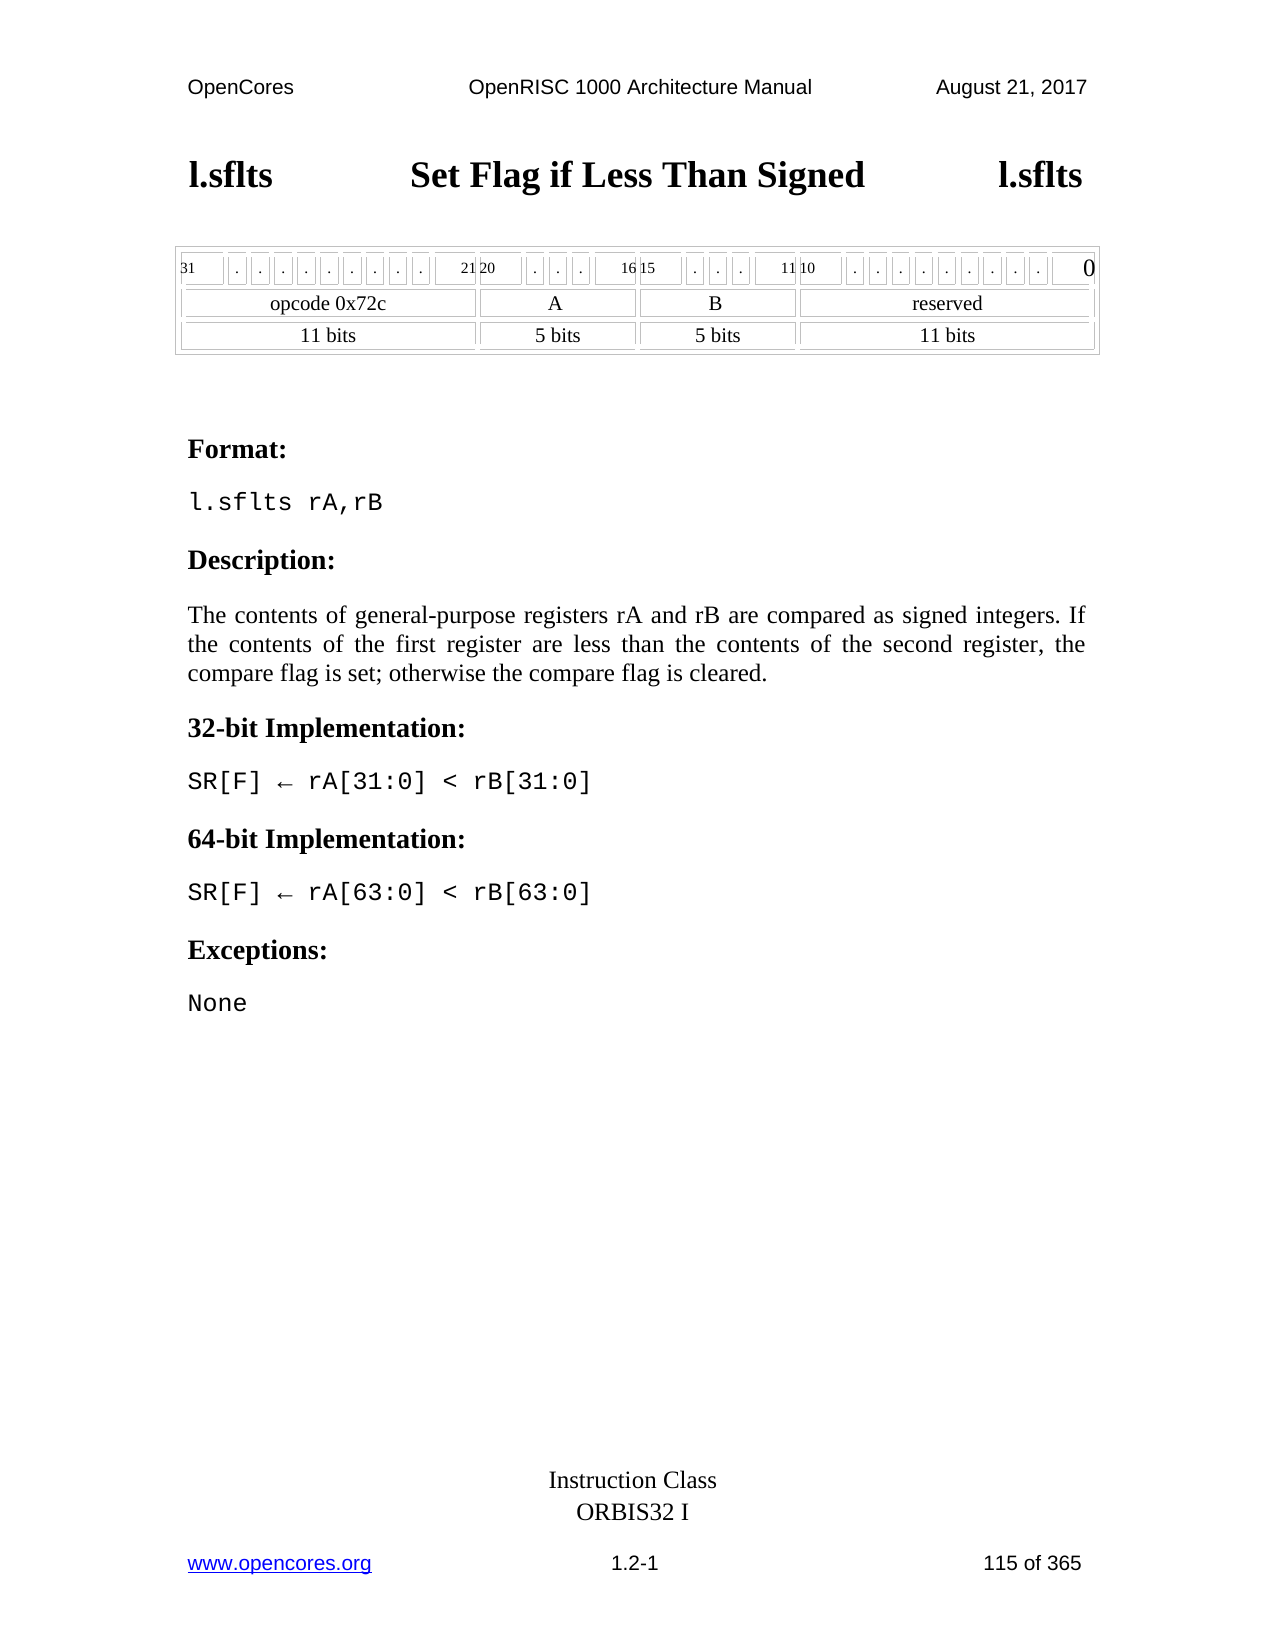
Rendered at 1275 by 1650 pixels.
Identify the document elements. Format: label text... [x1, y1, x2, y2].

text Exceptions: [187, 933, 1087, 965]
text Description: [187, 543, 1087, 575]
text 32-bit Implementation: [187, 712, 1087, 744]
text The contents of general-purpose registers rA and rB are compared as signed integers. If the contents of the first register are less than the contents of the second register, the compare flag is set; otherwise the compare flag is cleared. [187, 600, 1087, 687]
text Format: [187, 432, 1087, 464]
text 64-bit Implementation: [187, 822, 1087, 855]
text SR[F] ← rA[31:0] < rB[31:0] [187, 769, 1087, 797]
text None [187, 990, 1087, 1019]
text l.sflts rA,rB [187, 489, 1087, 518]
text SR[F] ← rA[63:0] < rB[63:0] [187, 880, 1087, 908]
